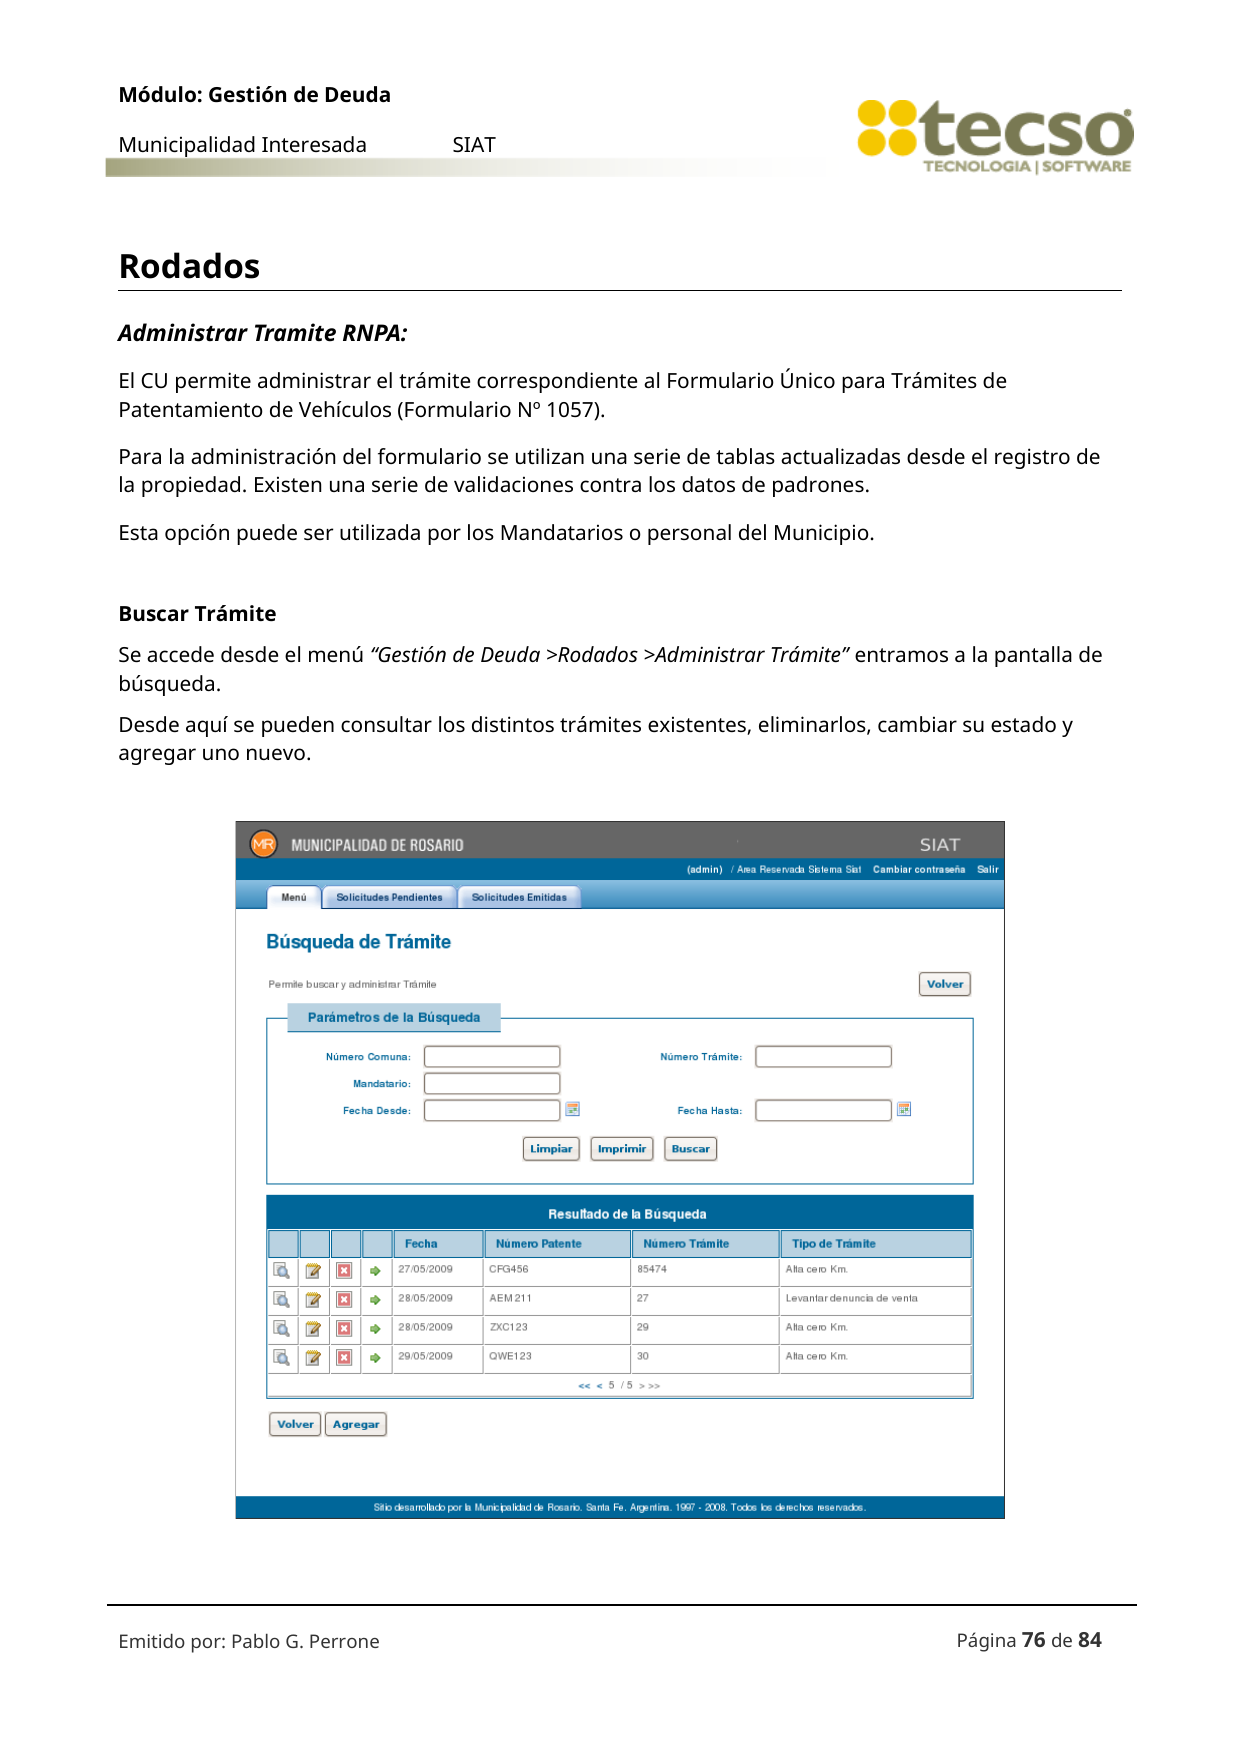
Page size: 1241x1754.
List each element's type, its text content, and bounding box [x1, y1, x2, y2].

text Se accede desde el menú “Gestión de Deuda >Rodados >Administrar Trámite” entramos a la pantalla de búsqueda. [118, 641, 1122, 697]
picture [476, 1504, 483, 1510]
picture [764, 866, 780, 872]
picture [746, 1506, 756, 1510]
picture [395, 1506, 413, 1510]
picture [587, 1504, 595, 1510]
picture [487, 1506, 498, 1510]
picture [681, 1504, 692, 1510]
text Buscar Trámite [118, 599, 1122, 628]
picture [847, 866, 857, 872]
picture [105, 100, 1134, 177]
subtitle Administrar Tramite RNPA: [118, 316, 1122, 348]
picture [916, 866, 965, 872]
picture [819, 1506, 834, 1510]
text Esta opción puede ser utilizada por los Mandatarios o personal del Municipio. [118, 518, 1122, 546]
text Desde aquí se pueden consultar los distintos trámites existentes, eliminarlos, cambiar su estado y agregar uno nuevo. [118, 710, 1122, 767]
subtitle Rodados [118, 243, 1122, 290]
picture [978, 866, 990, 872]
picture [375, 1504, 383, 1510]
text Para la administración del formulario se utilizan una serie de tablas actualizadas desde el registro de la propiedad. Existen una serie de validaciones contra los datos de padrones. [118, 442, 1122, 499]
picture [558, 1506, 568, 1510]
picture [786, 868, 796, 872]
picture [235, 821, 1005, 858]
picture [235, 881, 1005, 1496]
picture [636, 1506, 648, 1512]
picture [598, 1506, 608, 1510]
picture [688, 866, 700, 872]
picture [743, 868, 755, 872]
text El CU permite administrar el trámite correspondiente al Formulario Único para Trámites de Patentamiento de Vehículos (Formulario Nº 1057). [118, 366, 1122, 423]
picture [840, 1506, 862, 1510]
picture [874, 866, 898, 872]
